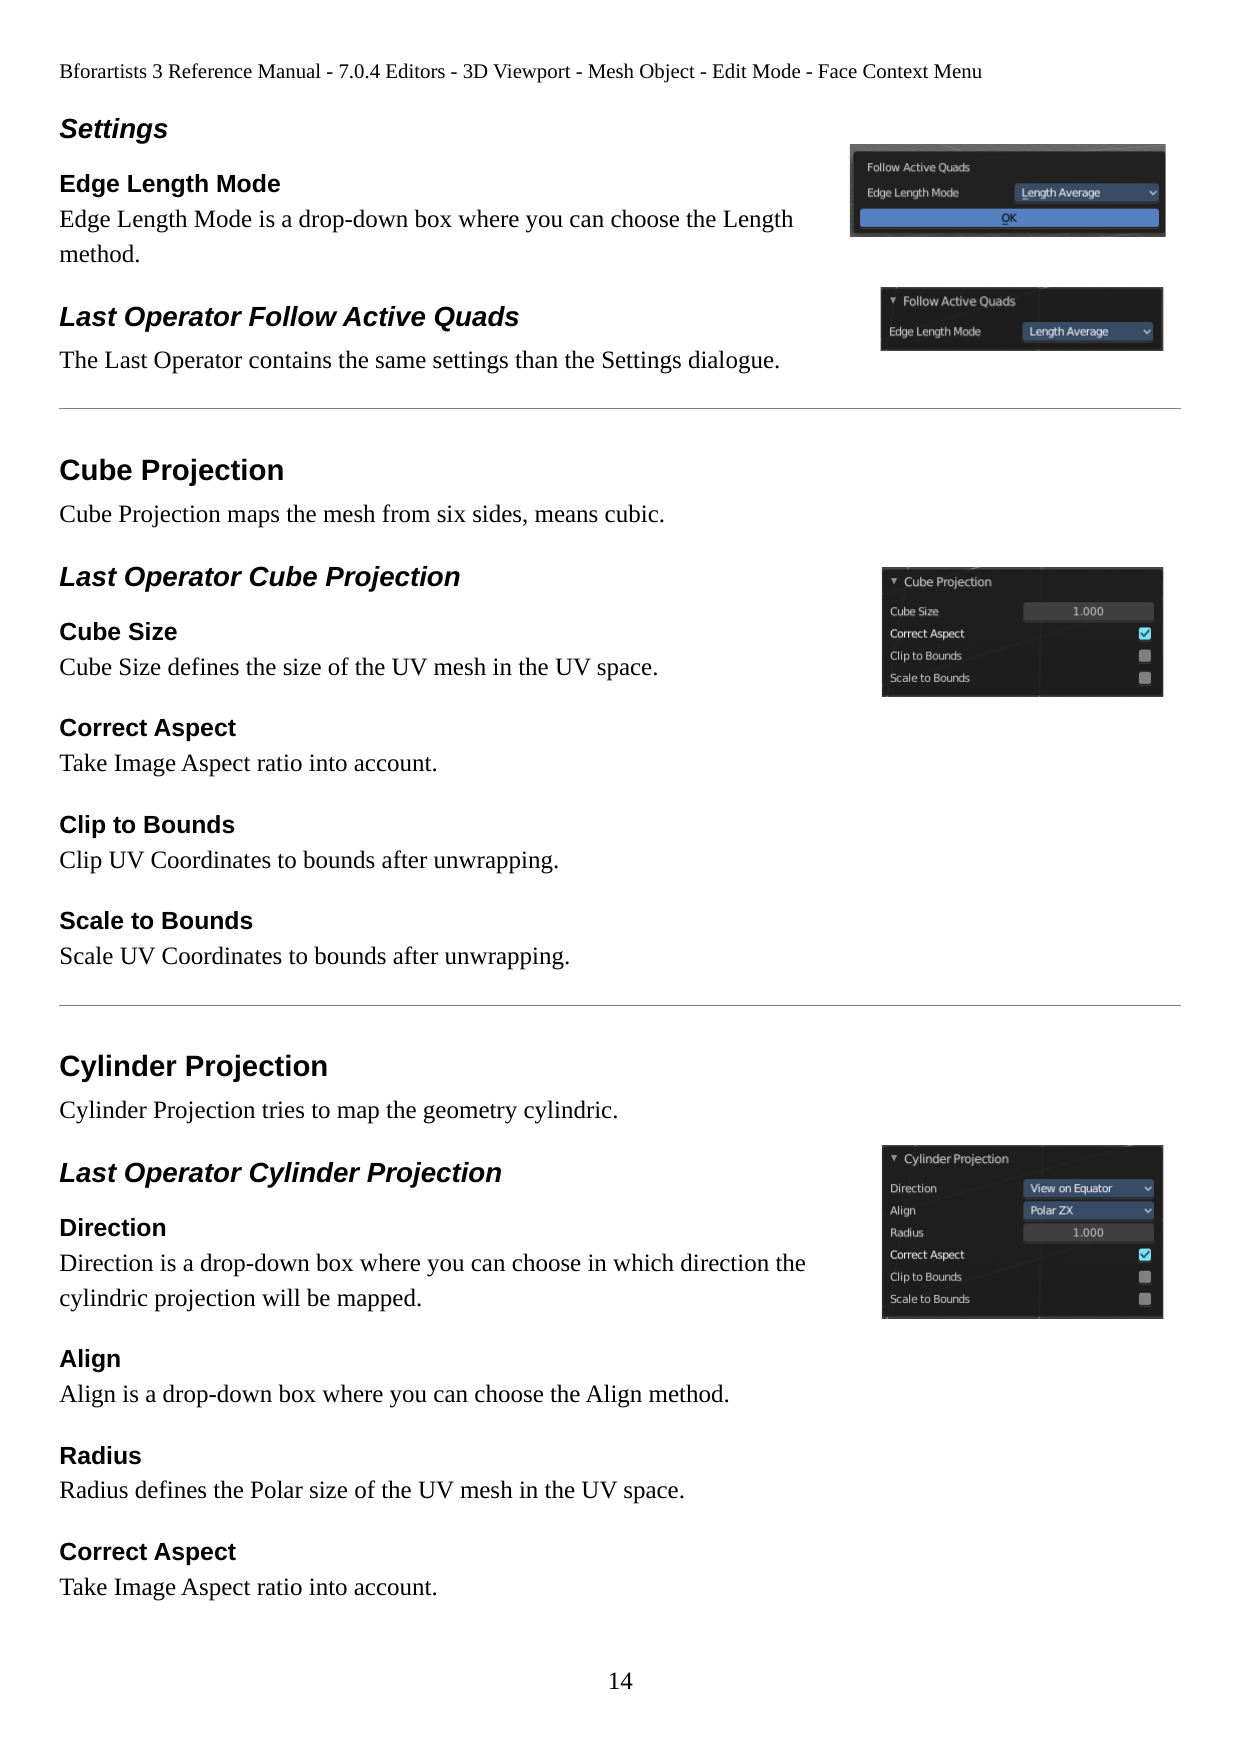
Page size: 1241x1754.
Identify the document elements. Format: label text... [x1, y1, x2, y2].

text Clip UV Coordinates to bounds after unwrapping. [59, 845, 1181, 873]
subtitle Last Operator Cylinder Projection [59, 1157, 881, 1188]
text Radius defines the Polar size of the UV mesh in the UV space. [59, 1476, 1181, 1504]
subtitle Align [59, 1344, 1181, 1373]
picture [881, 567, 1164, 697]
text Cube Size defines the size of the UV mesh in the UV space. [59, 652, 881, 681]
picture [880, 287, 1164, 351]
text Edge Length Mode is a drop-down box where you can choose the Length method. [59, 204, 1181, 267]
text Direction is a drop-down box where you can choose in which direction the cylindric projection will be mapped. [59, 1248, 881, 1312]
picture [849, 144, 1166, 237]
subtitle [1164, 1213, 1181, 1242]
subtitle Last Operator Cube Projection [59, 560, 1181, 592]
text Cube Projection maps the mesh from six sides, means cubic. [59, 499, 1181, 527]
subtitle Settings [59, 113, 1181, 144]
subtitle Direction [59, 1213, 881, 1242]
text Align is a drop-down box where you can choose the Align method. [59, 1379, 1181, 1408]
subtitle [1166, 169, 1181, 198]
subtitle Last Operator Follow Active Quads [59, 300, 880, 332]
text Take Image Aspect ratio into account. [59, 748, 1181, 777]
picture [881, 1145, 1164, 1319]
subtitle [1164, 617, 1181, 646]
subtitle Clip to Bounds [59, 810, 1181, 838]
subtitle Correct Aspect [59, 1537, 1181, 1566]
subtitle Scale to Bounds [59, 906, 1181, 935]
subtitle Cube Projection [59, 452, 1181, 486]
subtitle Edge Length Mode [59, 169, 849, 198]
text Scale UV Coordinates to bounds after unwrapping. [59, 941, 1181, 970]
subtitle Cube Size [59, 617, 881, 646]
text The Last Operator contains the same settings than the Settings dialogue. [59, 345, 1181, 373]
text Cylinder Projection tries to map the geometry cylindric. [59, 1095, 1181, 1124]
text Take Image Aspect ratio into account. [59, 1572, 1181, 1601]
subtitle Cylinder Projection [59, 1049, 1181, 1083]
subtitle Correct Aspect [59, 713, 1181, 742]
subtitle Radius [59, 1441, 1181, 1469]
